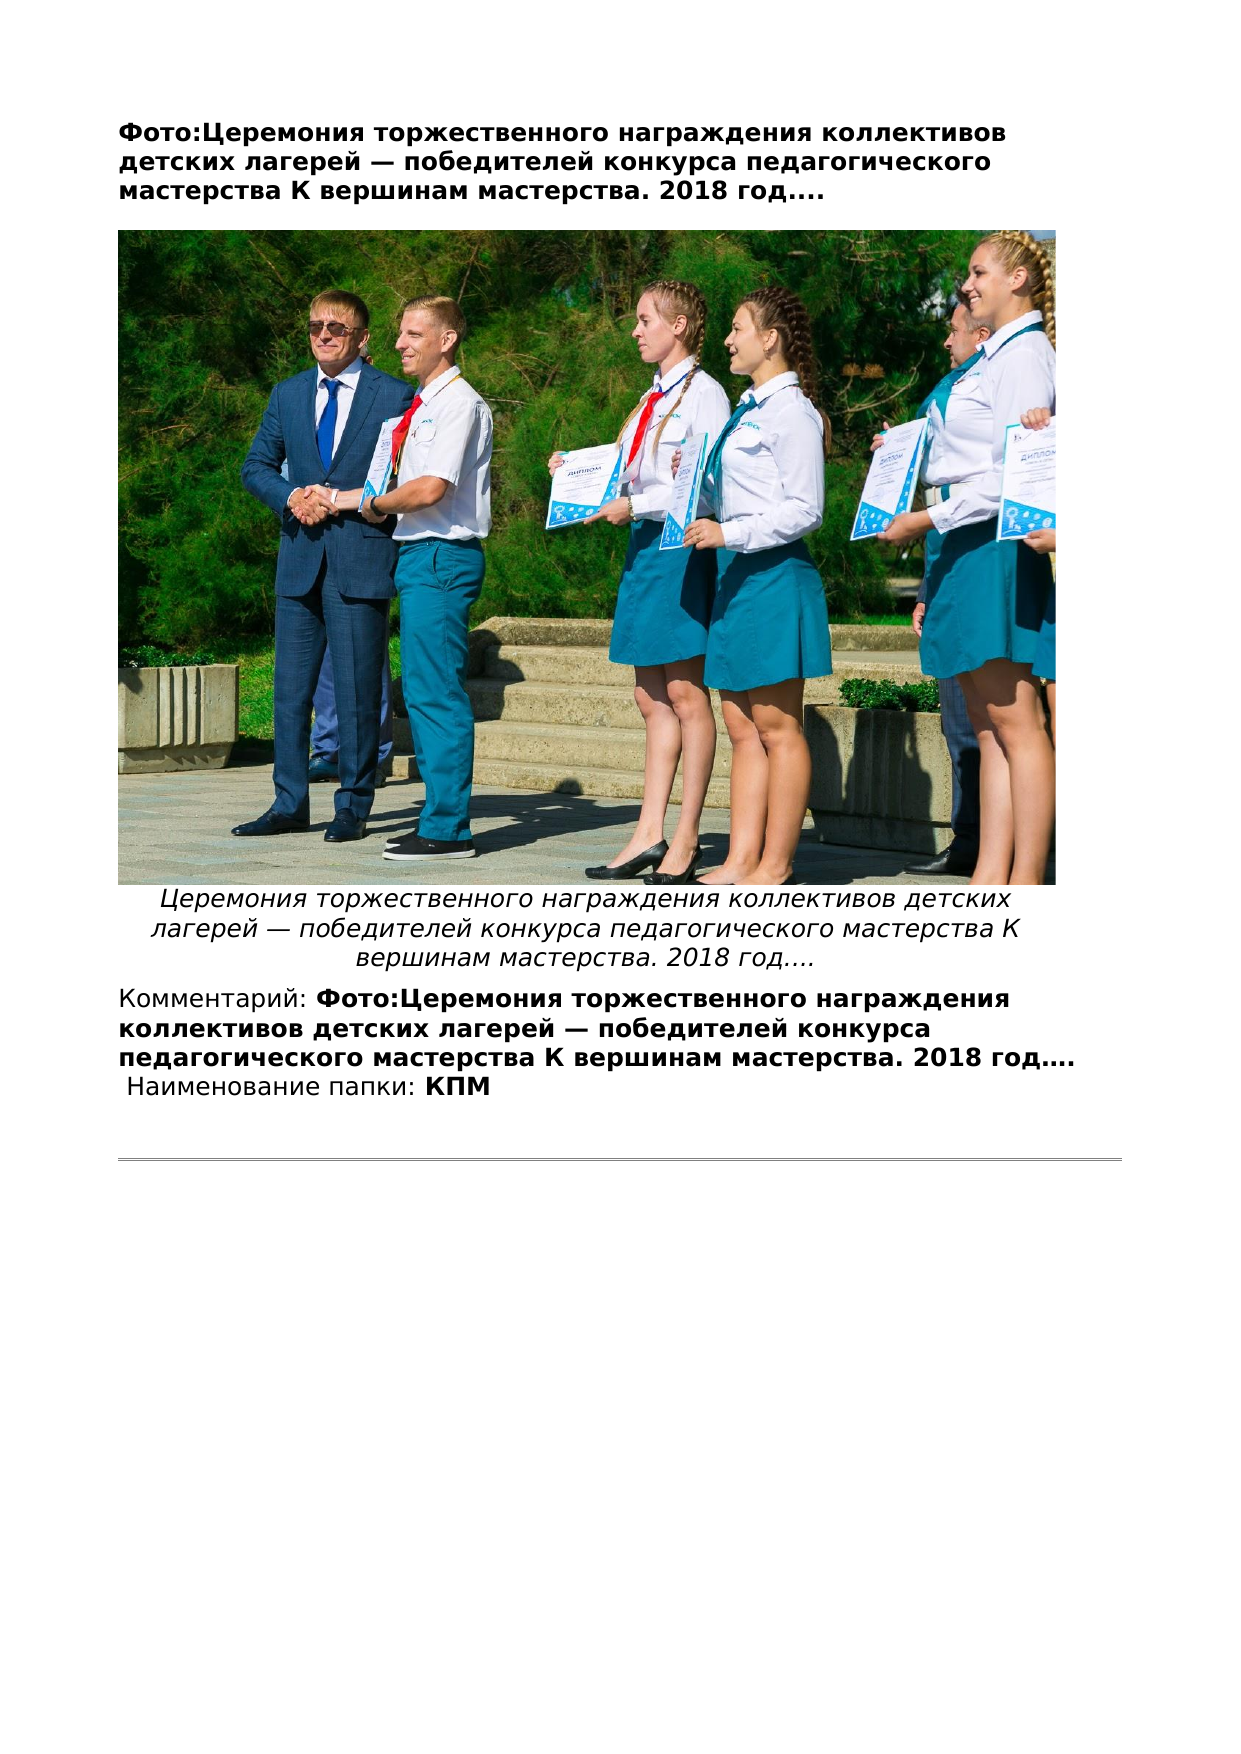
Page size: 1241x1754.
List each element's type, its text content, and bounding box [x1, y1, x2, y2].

picture [1012, 627, 1017, 640]
subtitle Фото:Церемония торжественного награждения коллективов детских лагерей — победителей конкурса педагогического мастерства К вершинам мастерства. 2018 год.... [118, 118, 1122, 206]
text Церемония торжественного награждения коллективов детских лагерей — победителей конкурса педагогического мастерства К вершинам мастерства. 2018 год.... [118, 885, 1056, 972]
picture [934, 561, 948, 576]
text Комментарий: Фото:Церемония торжественного награждения коллективов детских лагерей — победителей конкурса педагогического мастерства К вершинам мастерства. 2018 год…. Наименование папки: КПМ [118, 985, 1122, 1131]
picture [118, 230, 1056, 885]
